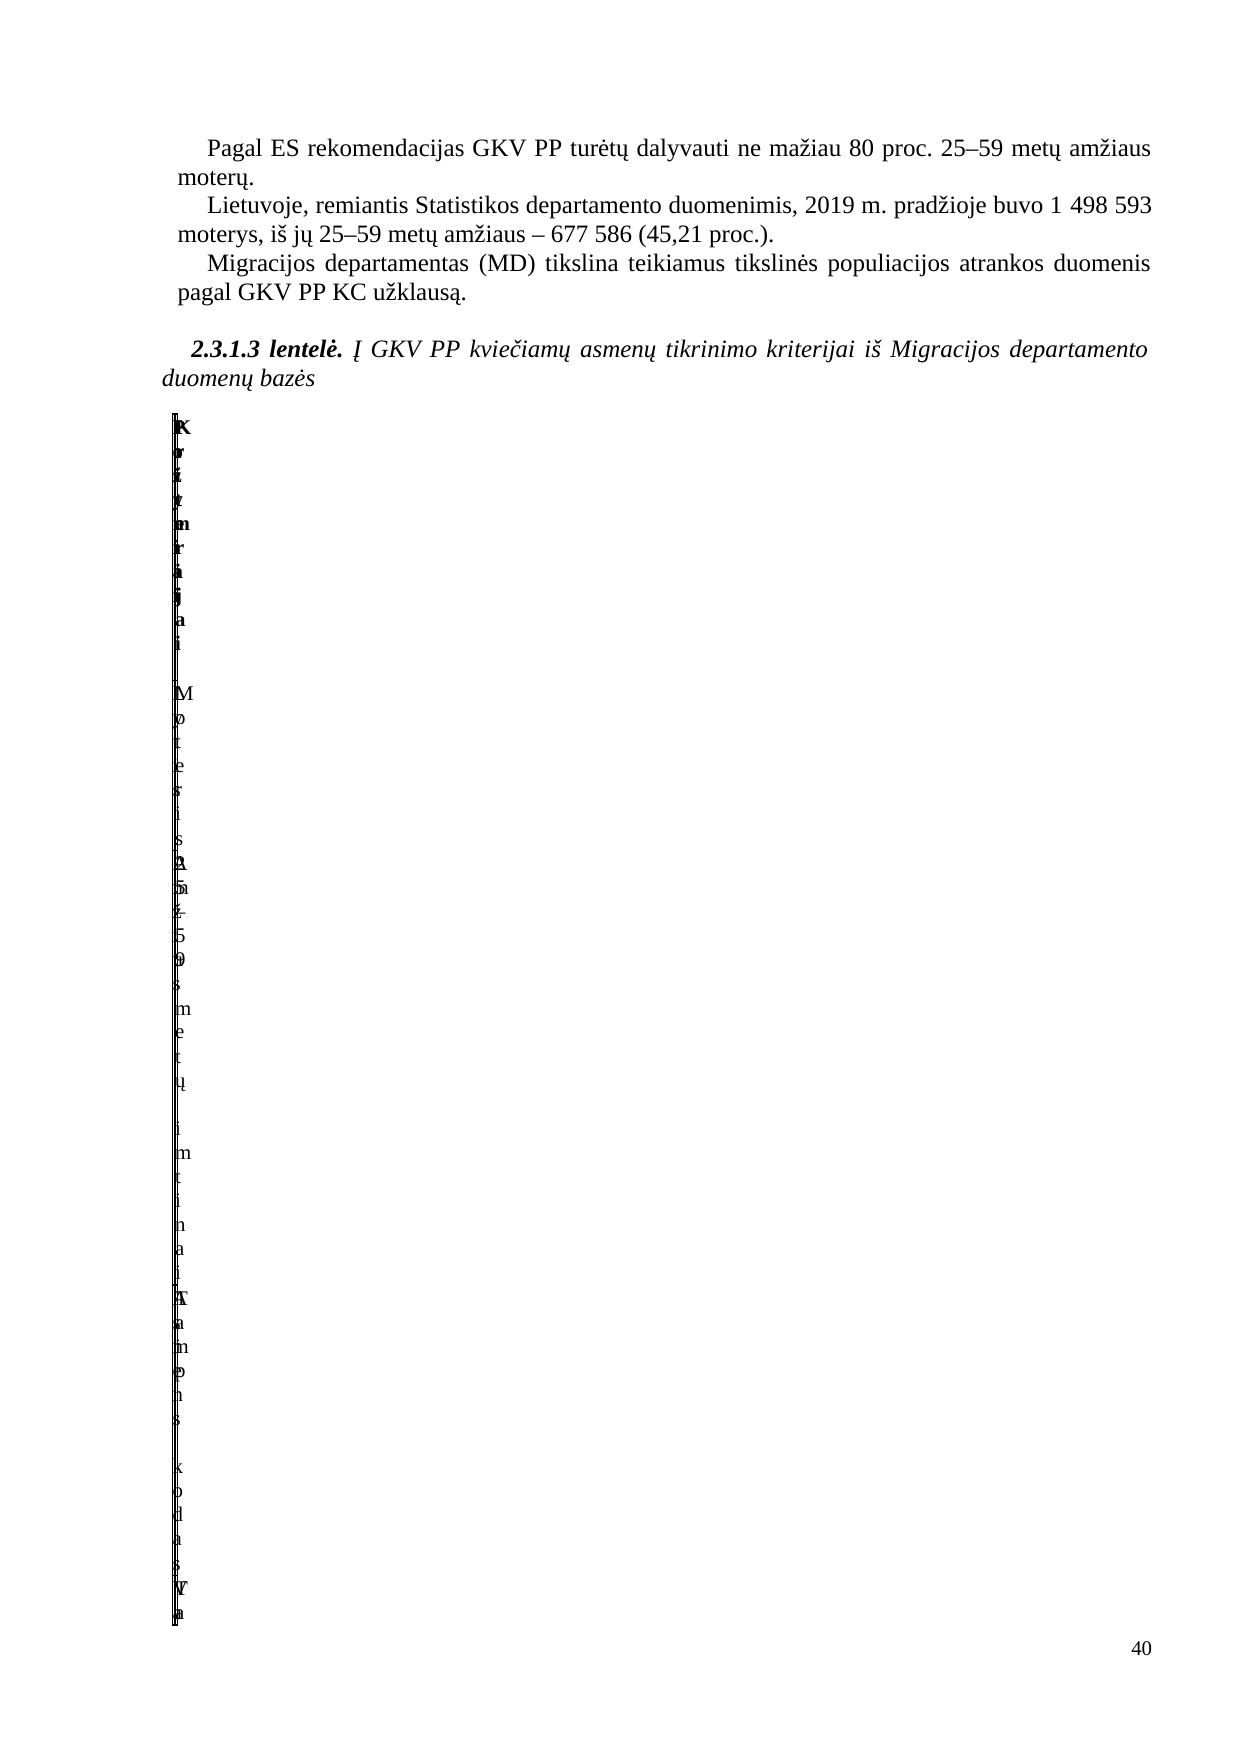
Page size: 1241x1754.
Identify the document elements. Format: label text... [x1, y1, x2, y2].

text Pagal ES rekomendacijas GKV PP turėtų dalyvauti ne mažiau 80 proc. 25–59 metų amžiaus moterų. [177, 133, 1152, 190]
text Lietuvoje, remiantis Statistikos departamento duomenimis, 2019 m. pradžioje buvo 1 498 593 moterys, iš jų 25–59 metų amžiaus – 677 586 (45,21 proc.). [177, 190, 1152, 248]
text 2.3.1.3 lentelė. Į GKV PP kviečiamų asmenų tikrinimo kriterijai iš Migracijos departamento duomenų bazės [162, 334, 1152, 392]
text Migracijos departamentas (MD) tikslina teikiamus tikslinės populiacijos atrankos duomenis pagal GKV PP KC užklausą. [177, 248, 1152, 305]
